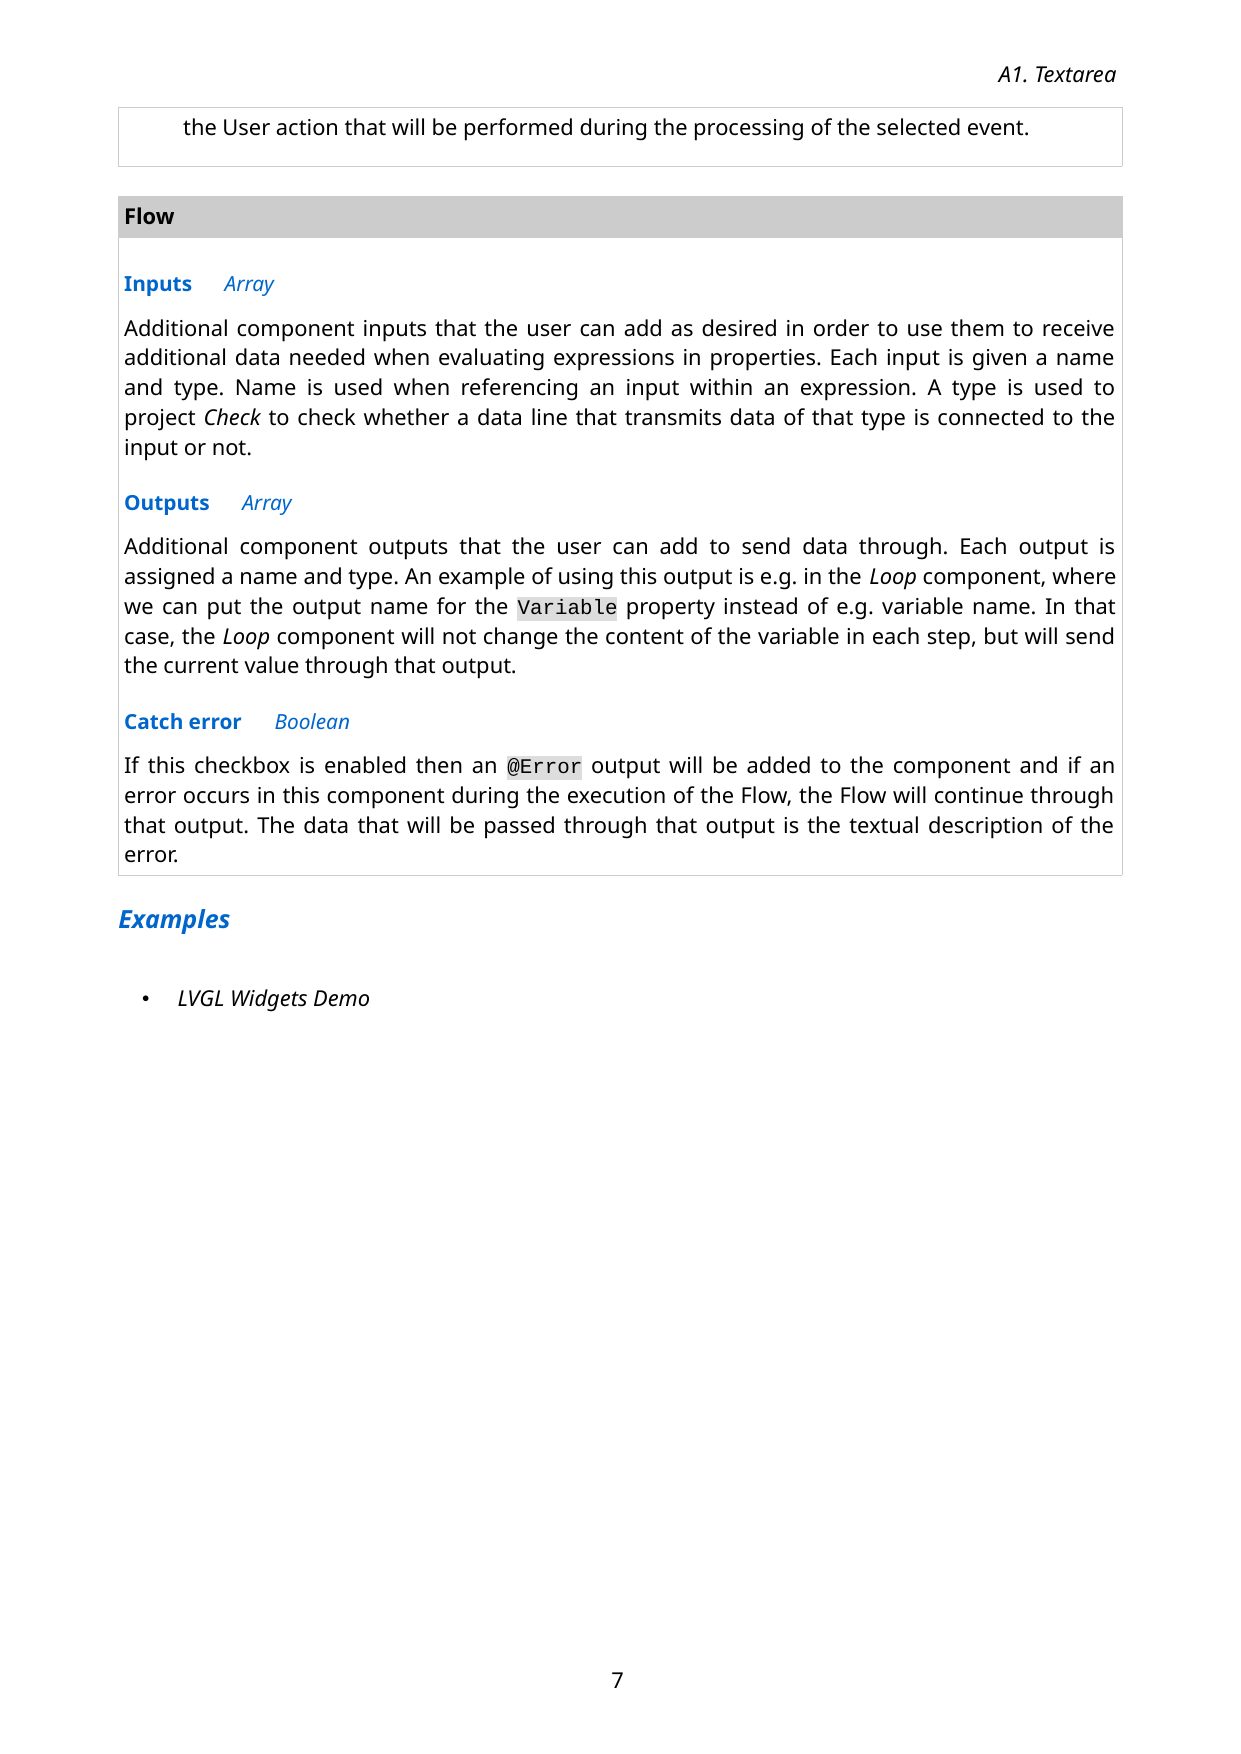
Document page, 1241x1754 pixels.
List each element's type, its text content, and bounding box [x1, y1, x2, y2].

table_header Flow [119, 197, 1122, 237]
list LVGL Widgets Demo [142, 983, 1110, 1013]
table_cell the User action that will be performed during the processing of the selected event. [119, 108, 1122, 166]
table_cell Inputs Array Additional component inputs that the user can add as desired in order to use them to receive additional data needed when evaluating expressions in properties. Each input is given a name and type. Name is used when referencing an input within an expression. A type is used to project Check to check whether a data line that transmits data of that type is connected to the input or not. Outputs Array Additional component outputs that the user can add to send data through. Each output is assigned a name and type. An example of using this output is e.g. in the Loop component, where we can put the output name for the Variable property instead of e.g. variable name. In that case, the Loop component will not change the content of the variable in each step, but will send the current value through that output. Catch error Boolean If this checkbox is enabled then an @Error output will be added to the component and if an error occurs in this component during the execution of the Flow, the Flow will continue through that output. The data that will be passed through that output is the textual description of the error. [119, 238, 1122, 875]
subtitle Examples [118, 902, 1122, 936]
